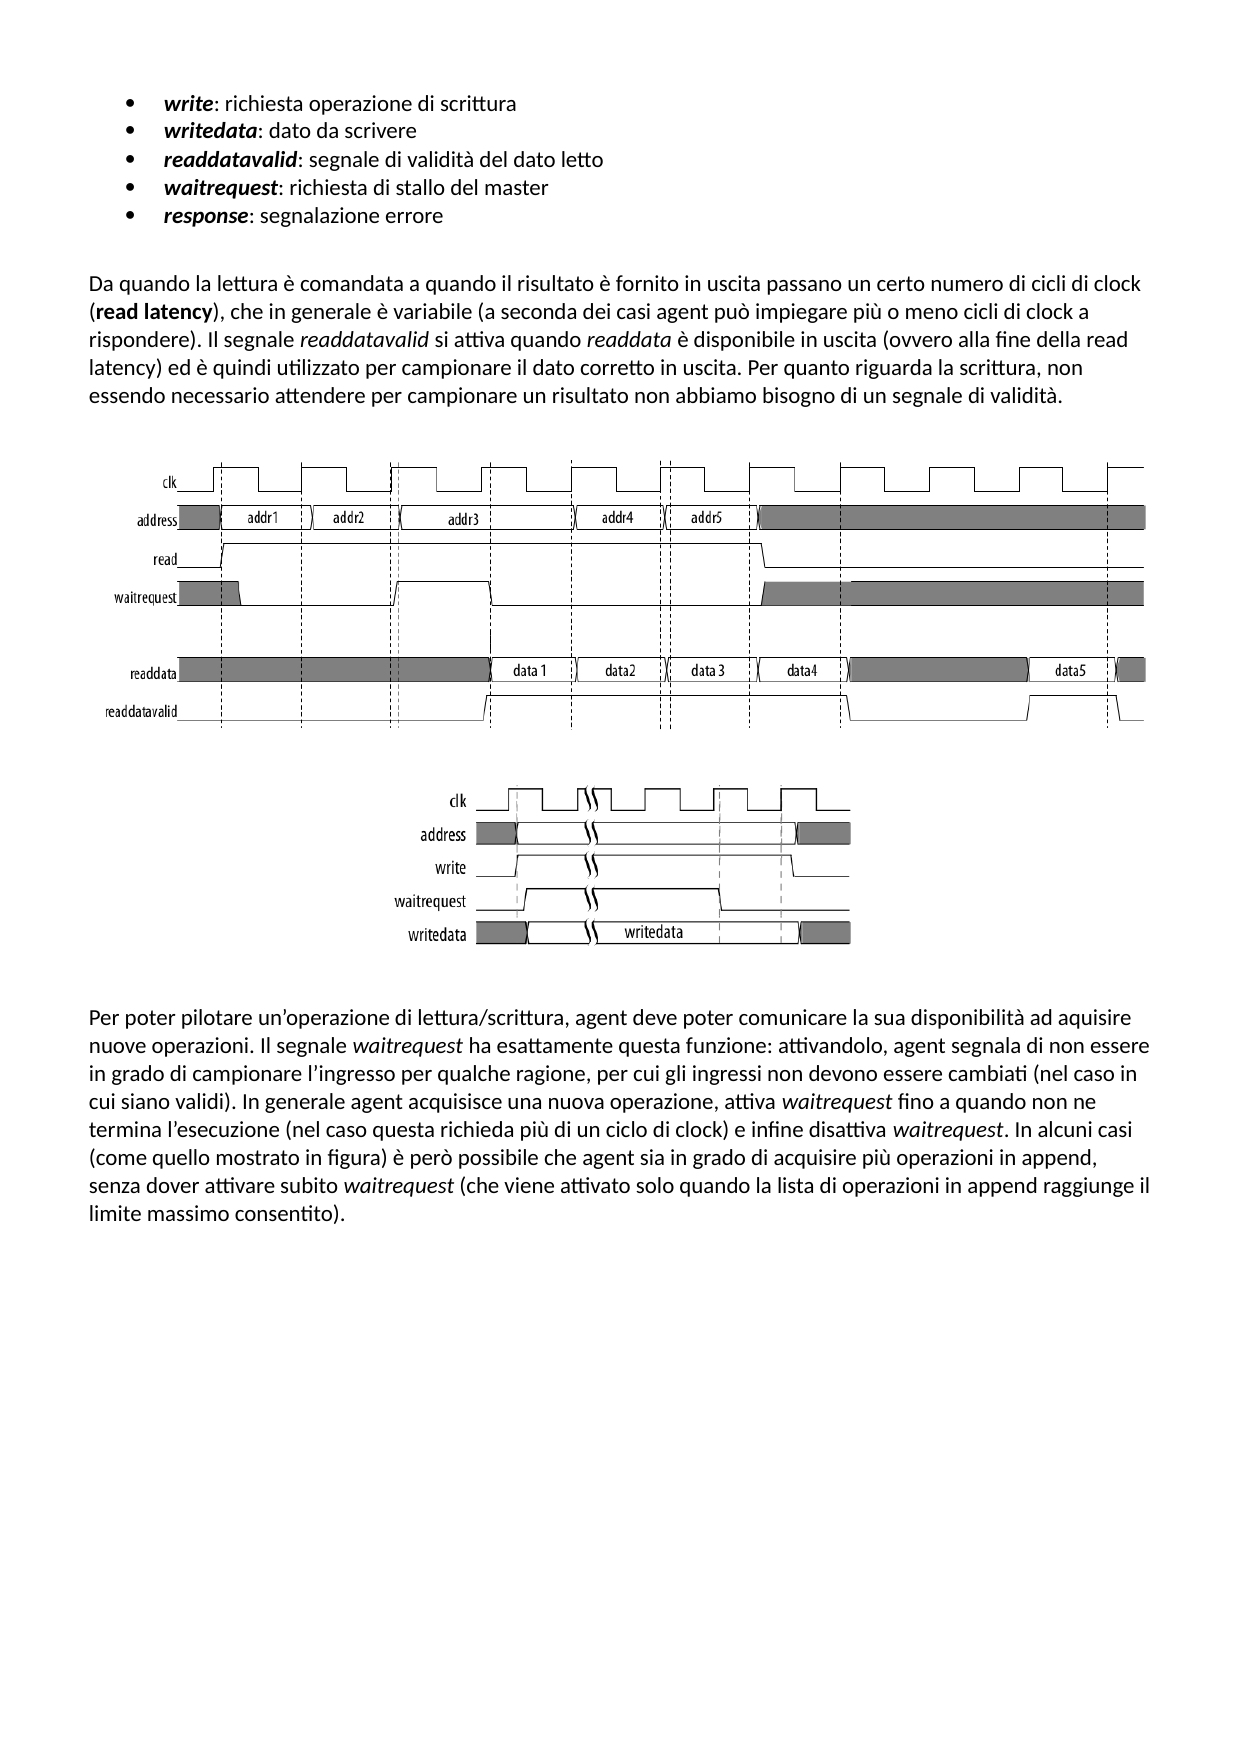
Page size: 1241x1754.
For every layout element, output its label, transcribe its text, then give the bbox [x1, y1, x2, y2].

list waitrequest: richiesta di stallo del master [126, 173, 1152, 201]
list readdatavalid: segnale di validità del dato letto [126, 145, 1152, 173]
list writedata: dato da scrivere [126, 117, 1152, 145]
text Da quando la lettura è comandata a quando il risultato è fornito in uscita passano un certo numero di cicli di clock (read latency), che in generale è variabile (a seconda dei casi agent può impiegare più o meno cicli di clock a rispondere). Il segnale readdatavalid si attiva quando readdata è disponibile in uscita (ovvero alla fine della read latency) ed è quindi utilizzato per campionare il dato corretto in uscita. Per quanto riguarda la scrittura, non essendo necessario attendere per campionare un risultato non abbiamo bisogno di un segnale di validità. [89, 269, 1152, 409]
list write: richiesta operazione di scrittura [126, 89, 1152, 117]
picture [388, 785, 852, 947]
picture [88, 460, 1152, 730]
list response: segnalazione errore [126, 201, 1152, 229]
text Per poter pilotare un’operazione di lettura/scrittura, agent deve poter comunicare la sua disponibilità ad aquisire nuove operazioni. Il segnale waitrequest ha esattamente questa funzione: attivandolo, agent segnala di non essere in grado di campionare l’ingresso per qualche ragione, per cui gli ingressi non devono essere cambiati (nel caso in cui siano validi). In generale agent acquisisce una nuova operazione, attiva waitrequest fino a quando non ne termina l’esecuzione (nel caso questa richieda più di un ciclo di clock) e infine disattiva waitrequest. In alcuni casi (come quello mostrato in figura) è però possibile che agent sia in grado di acquisire più operazioni in append, senza dover attivare subito waitrequest (che viene attivato solo quando la lista di operazioni in append raggiunge il limite massimo consentito). [89, 1003, 1152, 1227]
